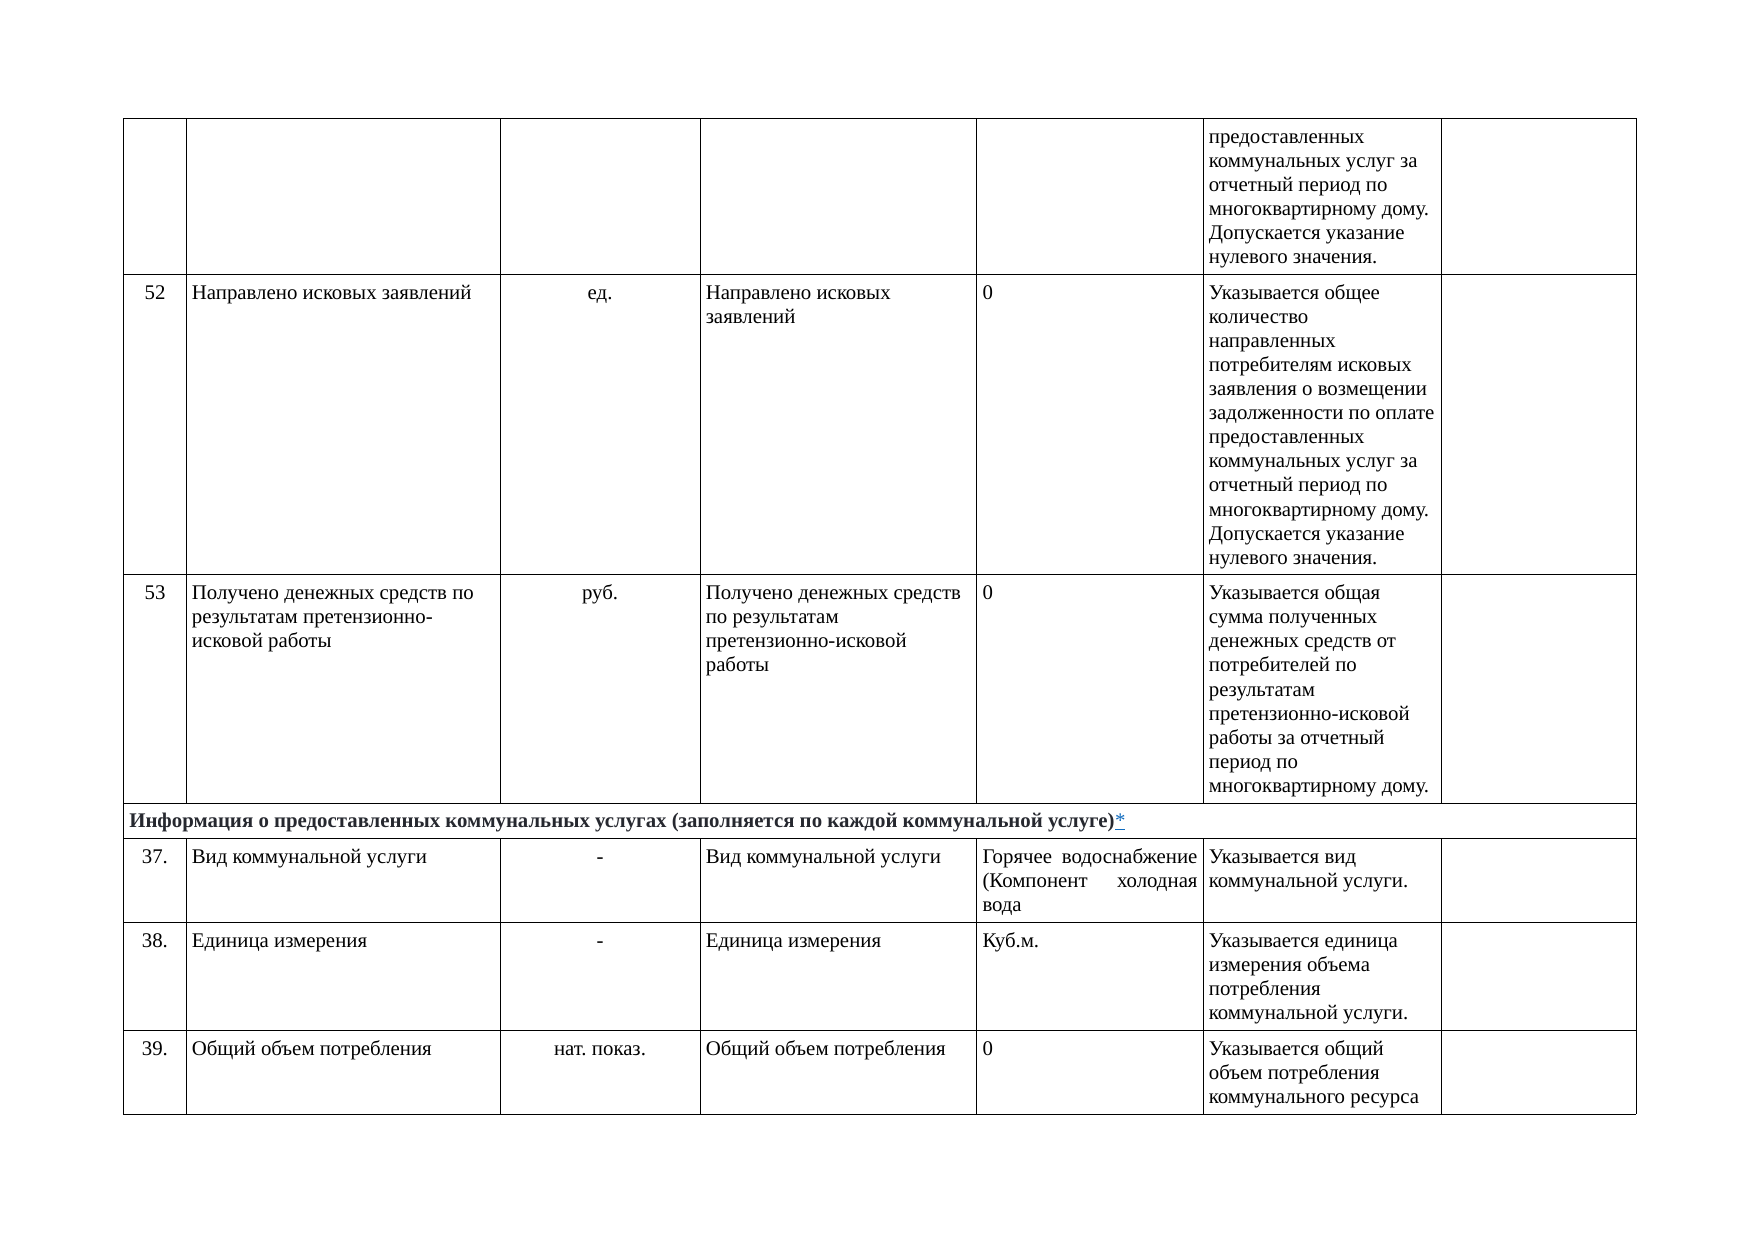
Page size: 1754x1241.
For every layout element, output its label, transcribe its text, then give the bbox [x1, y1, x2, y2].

table_cell - [501, 923, 700, 1030]
table_cell Указывается общее количество направленных потребителям исковых заявления о возмещении задолженности по оплате предоставленных коммунальных услуг за отчетный период по многоквартирному дому. Допускается указание нулевого значения. [1204, 275, 1441, 574]
table_cell [1442, 1031, 1636, 1113]
table_cell Куб.м. [977, 923, 1203, 1030]
table_cell Получено денежных средств по результатам претензионно-исковой работы [187, 575, 500, 802]
table_cell [187, 119, 500, 274]
table_cell Указывается единица измерения объема потребления коммунальной услуги. [1204, 923, 1441, 1030]
table_cell [1442, 119, 1636, 274]
table_cell 39. [124, 1031, 186, 1113]
table_cell [1442, 923, 1636, 1030]
table_cell [701, 119, 976, 274]
table_cell Вид коммунальной услуги [701, 839, 976, 922]
table_cell Направлено исковых заявлений [187, 275, 500, 574]
table_cell Единица измерения [187, 923, 500, 1030]
table_cell [1442, 839, 1636, 922]
table_cell предоставленных коммунальных услуг за отчетный период по многоквартирному дому. Допускается указание нулевого значения. [1204, 119, 1441, 274]
table_cell Горячее водоснабжение (Компонент холодная вода [977, 839, 1203, 922]
table_cell Информация о предоставленных коммунальных услугах (заполняется по каждой коммунальной услуге)* [124, 804, 1636, 838]
table_cell - [501, 839, 700, 922]
table_cell 52 [124, 275, 186, 574]
table_cell руб. [501, 575, 700, 802]
table_cell нат. показ. [501, 1031, 700, 1113]
table_cell [124, 119, 186, 274]
table_cell 0 [977, 575, 1203, 802]
table_cell Направлено исковых заявлений [701, 275, 976, 574]
table_cell Единица измерения [701, 923, 976, 1030]
table_cell 53 [124, 575, 186, 802]
table_cell 0 [977, 275, 1203, 574]
table_cell Указывается общий объем потребления коммунального ресурса [1204, 1031, 1441, 1113]
table_cell Получено денежных средств по результатам претензионно-исковой работы [701, 575, 976, 802]
table_cell Общий объем потребления [187, 1031, 500, 1113]
table_cell [501, 119, 700, 274]
table_cell [1442, 275, 1636, 574]
table_cell 0 [977, 1031, 1203, 1113]
table_cell ед. [501, 275, 700, 574]
table_cell Общий объем потребления [701, 1031, 976, 1113]
table_cell Вид коммунальной услуги [187, 839, 500, 922]
table_cell Указывается общая сумма полученных денежных средств от потребителей по результатам претензионно-исковой работы за отчетный период по многоквартирному дому. [1204, 575, 1441, 802]
table_cell [1442, 575, 1636, 802]
table_cell 38. [124, 923, 186, 1030]
table_cell [977, 119, 1203, 274]
table_cell 37. [124, 839, 186, 922]
table_cell Указывается вид коммунальной услуги. [1204, 839, 1441, 922]
